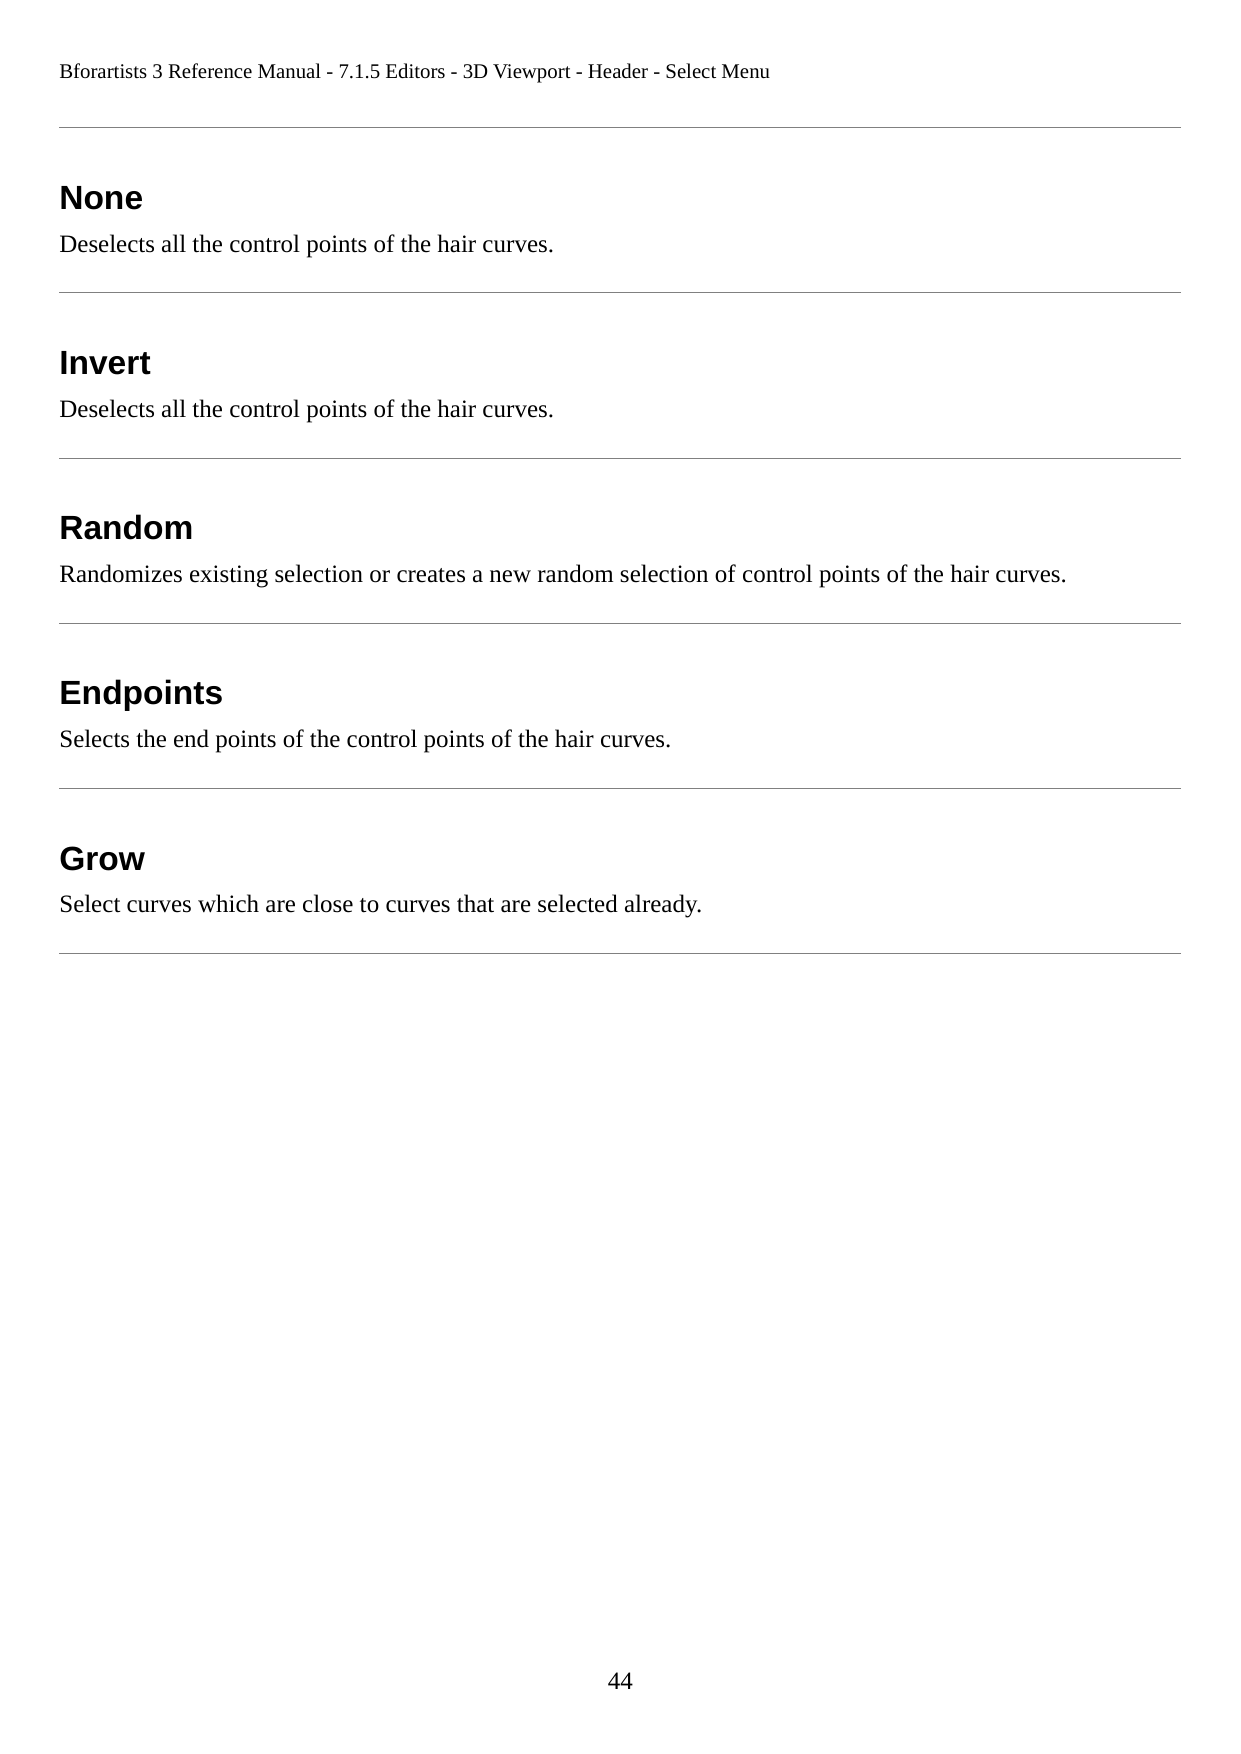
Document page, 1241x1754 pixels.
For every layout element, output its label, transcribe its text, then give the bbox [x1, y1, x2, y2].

subtitle Random [59, 508, 1181, 547]
subtitle None [59, 178, 1181, 216]
text Deselects all the control points of the hair curves. [59, 229, 1181, 257]
text Selects the end points of the control points of the hair curves. [59, 724, 1181, 753]
text Randomizes existing selection or creates a new random selection of control points of the hair curves. [59, 559, 1181, 588]
text Deselects all the control points of the hair curves. [59, 394, 1181, 423]
subtitle Invert [59, 343, 1181, 381]
subtitle Endpoints [59, 673, 1181, 712]
text Select curves which are close to curves that are selected already. [59, 889, 1181, 918]
subtitle Grow [59, 838, 1181, 877]
